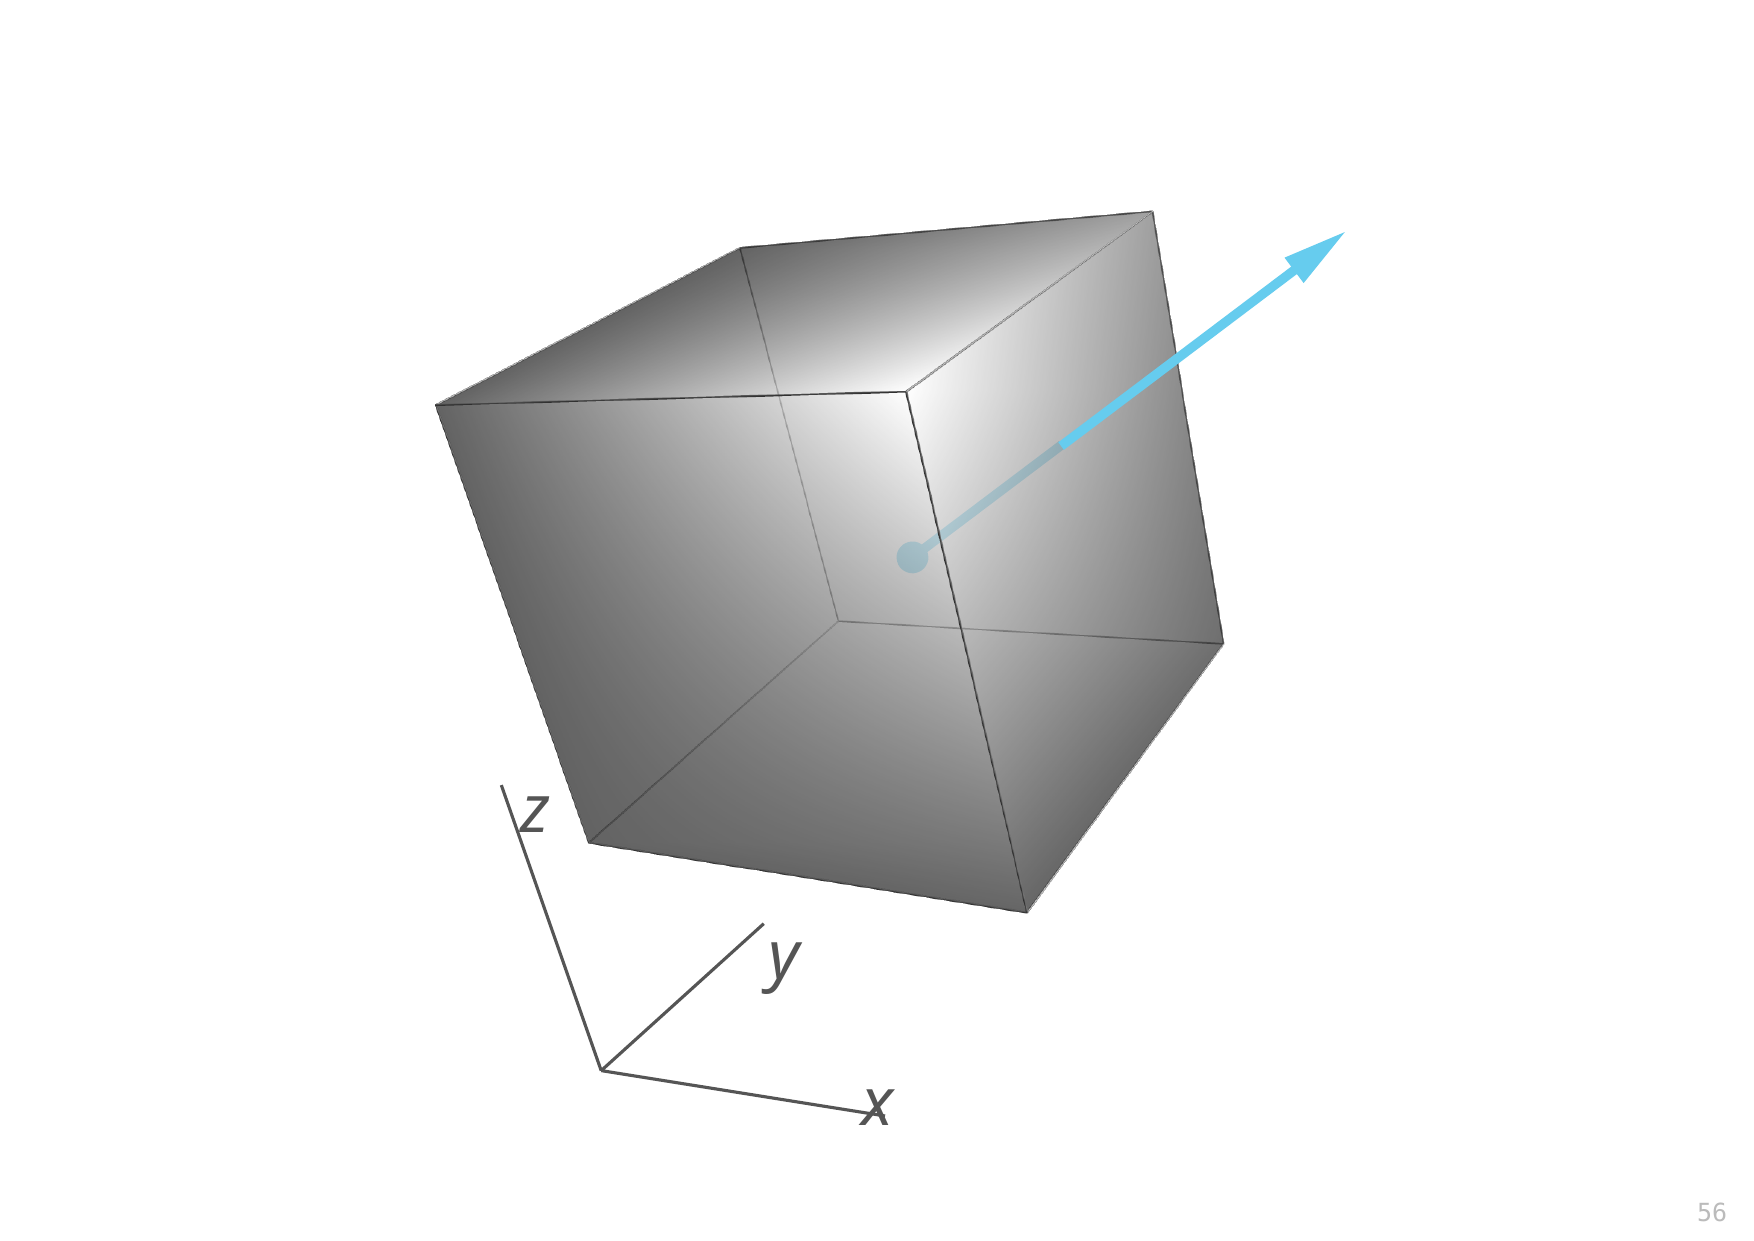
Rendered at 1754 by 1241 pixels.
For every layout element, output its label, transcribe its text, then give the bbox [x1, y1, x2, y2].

text_box x [847, 1047, 888, 1129]
text_box y [753, 899, 795, 982]
text_box z [506, 753, 545, 836]
